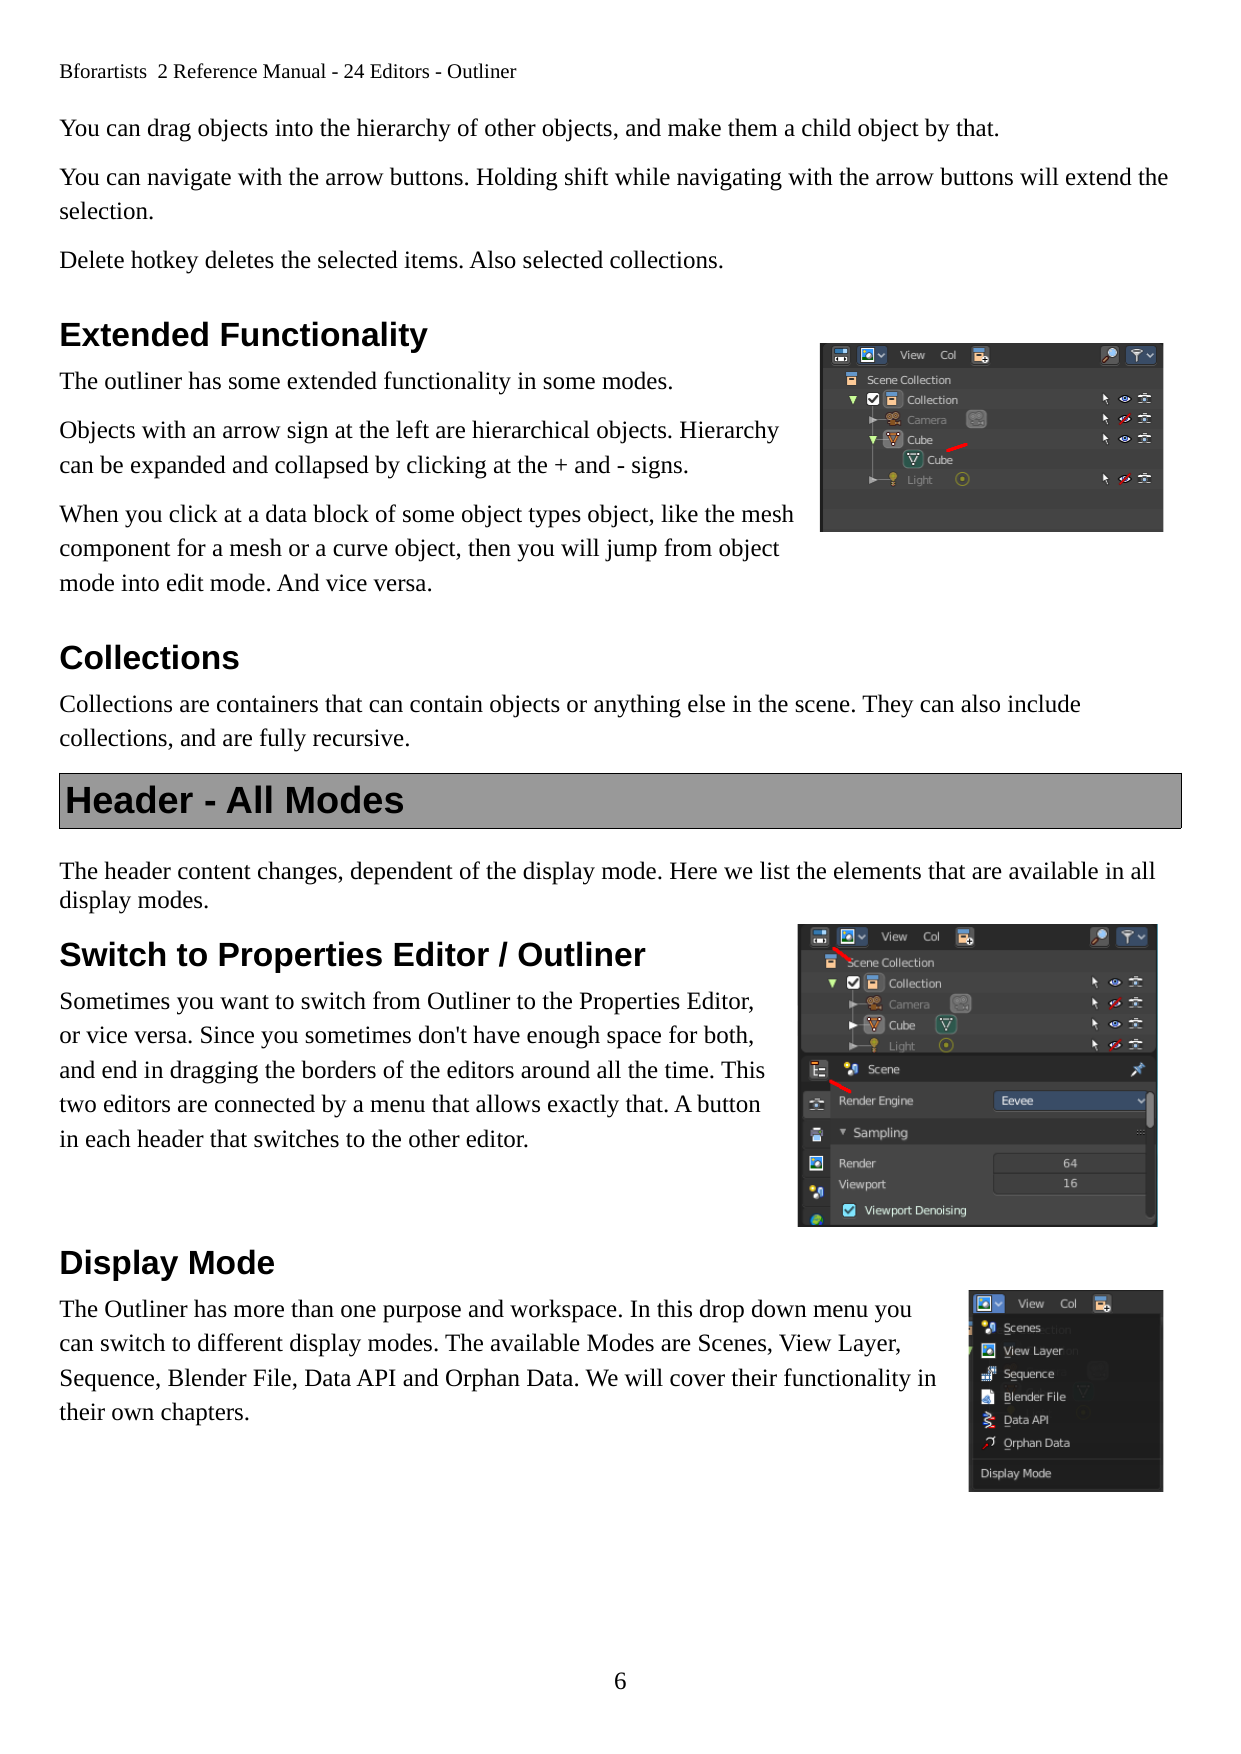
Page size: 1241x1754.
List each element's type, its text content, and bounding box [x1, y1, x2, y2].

picture [819, 343, 1164, 532]
text The Outliner has more than one purpose and workspace. In this drop down menu you can switch to different display modes. The available Modes are Scenes, View Layer, Sequence, Blender File, Data API and Orphan Data. We will cover their functionality in their own chapters. [59, 1294, 968, 1426]
picture [797, 924, 1158, 1227]
text Sometimes you want to switch from Outliner to the Properties Editor, or vice versa. Since you sometimes don't have enough space for both, and end in dragging the borders of the editors around all the time. This two editors are connected by a menu that allows exactly that. A button in each header that switches to the other editor. [59, 986, 797, 1153]
text You can navigate with the arrow buttons. Holding shift while navigating with the arrow buttons will extend the selection. [59, 162, 1181, 225]
subtitle [1158, 935, 1181, 973]
text The header content changes, dependent of the display mode. Here we list the elements that are available in all display modes. [59, 856, 1181, 914]
subtitle Extended Functionality [59, 315, 1181, 354]
subtitle Switch to Properties Editor / Outliner [59, 935, 797, 973]
picture [968, 1290, 1164, 1492]
subtitle Collections [59, 638, 1181, 676]
text Delete hotkey deletes the selected items. Also selected collections. [59, 245, 1181, 274]
text Objects with an arrow sign at the left are hierarchical objects. Hierarchy can be expanded and collapsed by clicking at the + and - signs. [59, 415, 819, 478]
text The outliner has some extended functionality in some modes. [59, 366, 819, 395]
text You can drag objects into the hierarchy of other objects, and make them a child object by that. [59, 113, 1181, 141]
text When you click at a data block of some object types object, like the mesh component for a mesh or a curve object, then you will jump from object mode into edit mode. And vice versa. [59, 499, 1181, 597]
table_header Header - All Modes [60, 774, 1181, 828]
subtitle Display Mode [59, 1243, 1181, 1281]
text Collections are containers that can contain objects or anything else in the scene. They can also include collections, and are fully recursive. [59, 689, 1181, 752]
